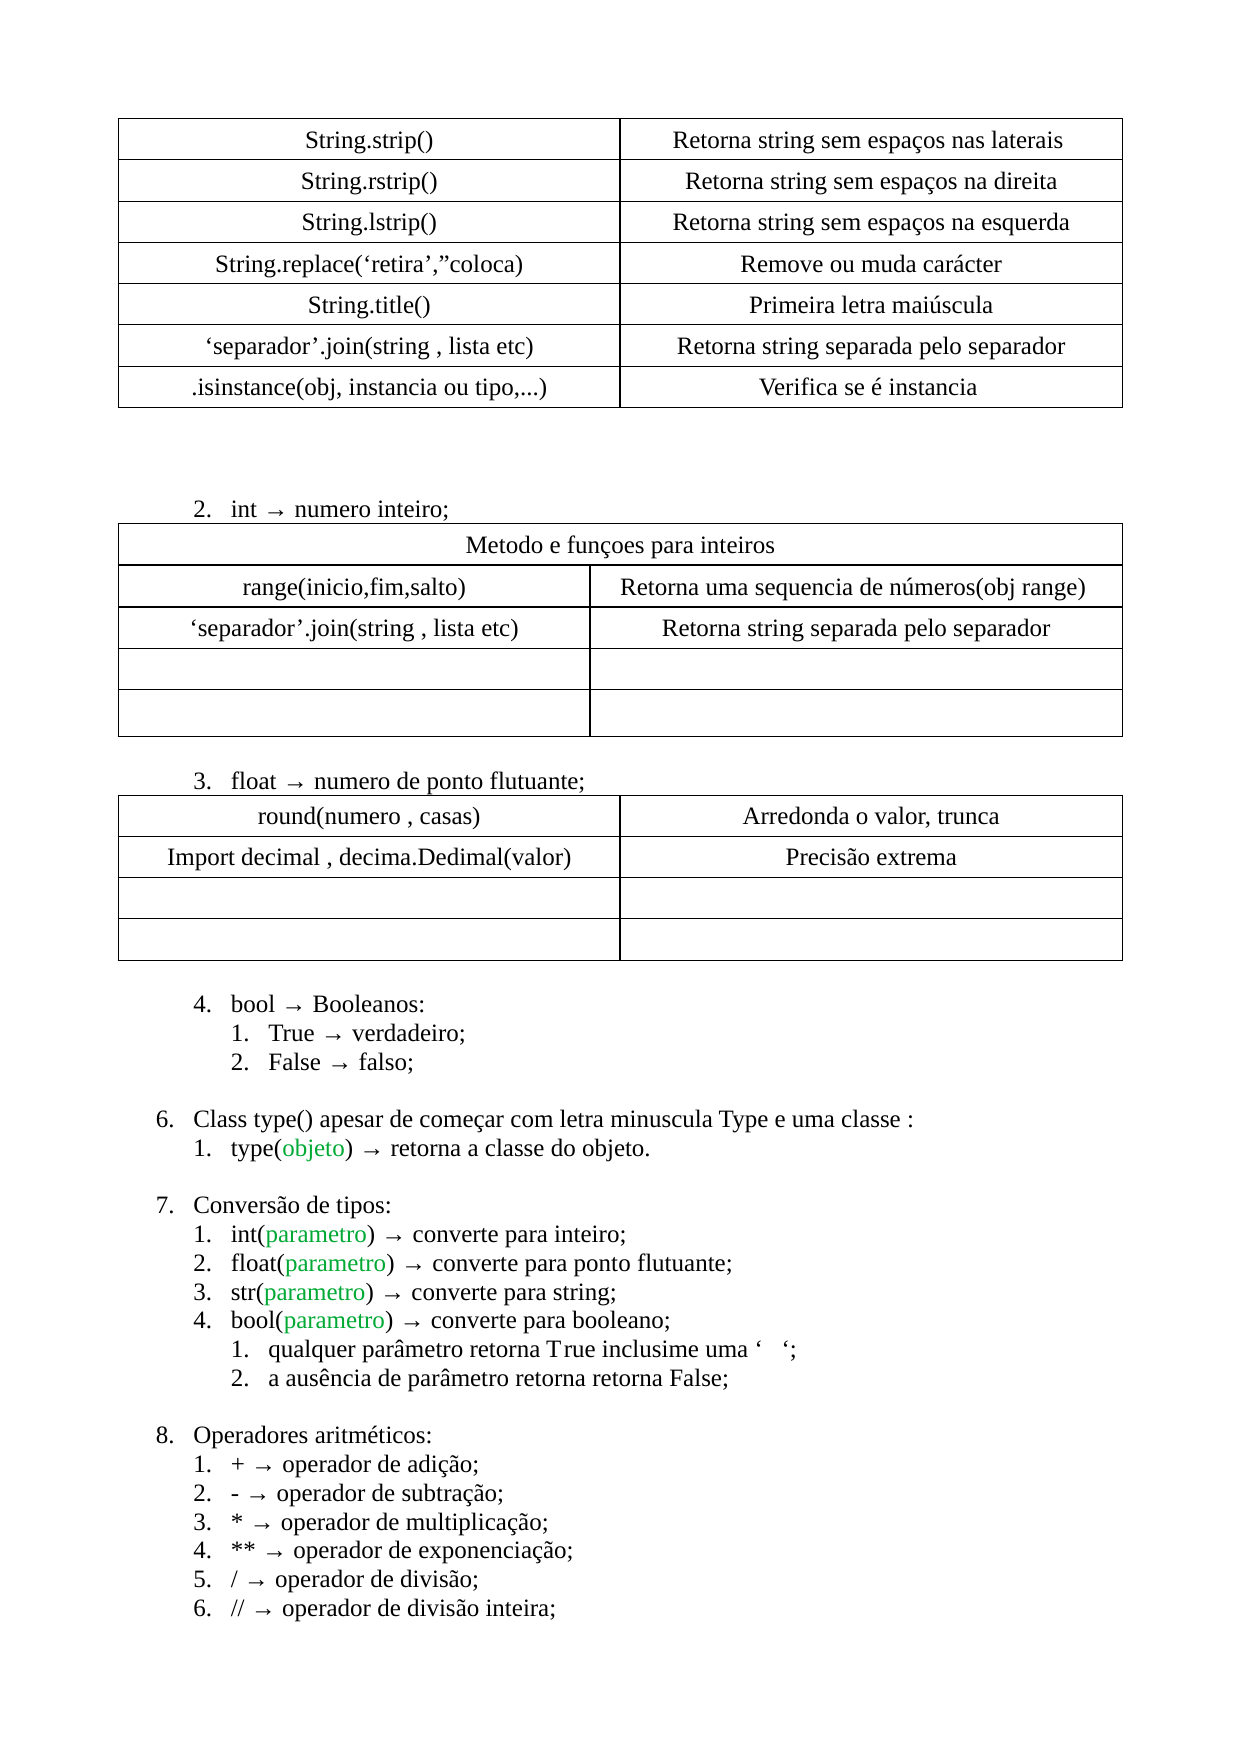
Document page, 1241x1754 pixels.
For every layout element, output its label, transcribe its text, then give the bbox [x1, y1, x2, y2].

table_cell [119, 649, 589, 689]
table_cell String.lstrip() [119, 202, 619, 242]
table_cell [591, 649, 1122, 689]
table_cell ‘separador’.join(string , lista etc) [119, 608, 589, 648]
table_cell Retorna string separada pelo separador [621, 325, 1122, 366]
table_cell [621, 878, 1122, 918]
list True → verdadeiro; [231, 1018, 1122, 1047]
table_header Retorna uma sequencia de números(obj range) [591, 566, 1122, 606]
table_cell [119, 878, 619, 918]
list float(parametro) → converte para ponto flutuante; [193, 1248, 1122, 1277]
table_cell ‘separador’.join(string , lista etc) [119, 325, 619, 366]
list int(parametro) → converte para inteiro; [193, 1219, 1122, 1248]
list type(objeto) → retorna a classe do objeto. [193, 1133, 1122, 1162]
table_cell Retorna string separada pelo separador [591, 608, 1122, 648]
table_cell Retorna string sem espaços nas laterais [621, 119, 1122, 159]
table_cell [119, 690, 589, 736]
table_cell .isinstance(obj, instancia ou tipo,...) [119, 367, 619, 407]
list bool → Booleanos: [193, 989, 1122, 1018]
table_cell Primeira letra maiúscula [621, 284, 1122, 324]
list Conversão de tipos: [156, 1191, 1122, 1219]
list Class type() apesar de começar com letra minuscula Type e uma classe : [156, 1104, 1122, 1133]
table_cell Precisão extrema [621, 837, 1122, 877]
table_header Metodo e funçoes para inteiros [119, 524, 1122, 564]
list - → operador de subtração; [193, 1478, 1122, 1507]
table_cell [621, 919, 1122, 959]
table_cell Import decimal , decima.Dedimal(valor) [119, 837, 619, 877]
list / → operador de divisão; [193, 1564, 1122, 1593]
list int → numero inteiro; [193, 494, 1122, 523]
list Operadores aritméticos: [156, 1421, 1122, 1449]
list bool(parametro) → converte para booleano; [193, 1306, 1122, 1334]
list a ausência de parâmetro retorna retorna False; [231, 1363, 1122, 1392]
list float → numero de ponto flutuante; [193, 766, 1122, 794]
table_header round(numero , casas) [119, 796, 619, 836]
table_cell String.title() [119, 284, 619, 324]
table_header range(inicio,fim,salto) [119, 566, 589, 606]
list qualquer parâmetro retorna T rue inclusime uma ‘ ‘; [231, 1334, 1122, 1363]
table_cell Verifica se é instancia [621, 367, 1122, 407]
table_header Arredonda o valor, trunca [621, 796, 1122, 836]
table_cell [119, 919, 619, 959]
table_cell Remove ou muda carácter [621, 243, 1122, 283]
table_cell String.replace(‘retira’,”coloca) [119, 243, 619, 283]
table_cell String.rstrip() [119, 160, 619, 201]
list * → operador de multiplicação; [193, 1507, 1122, 1536]
list False → falso; [231, 1047, 1122, 1076]
table_cell [591, 690, 1122, 736]
list // → operador de divisão inteira; [193, 1593, 1122, 1622]
table_cell Retorna string sem espaços na esquerda [621, 202, 1122, 242]
list ** → operador de exponenciação; [193, 1536, 1122, 1564]
list + → operador de adição; [193, 1449, 1122, 1478]
table_cell Retorna string sem espaços na direita [621, 160, 1122, 201]
list str(parametro) → converte para string; [193, 1277, 1122, 1306]
table_cell String.strip() [119, 119, 619, 159]
